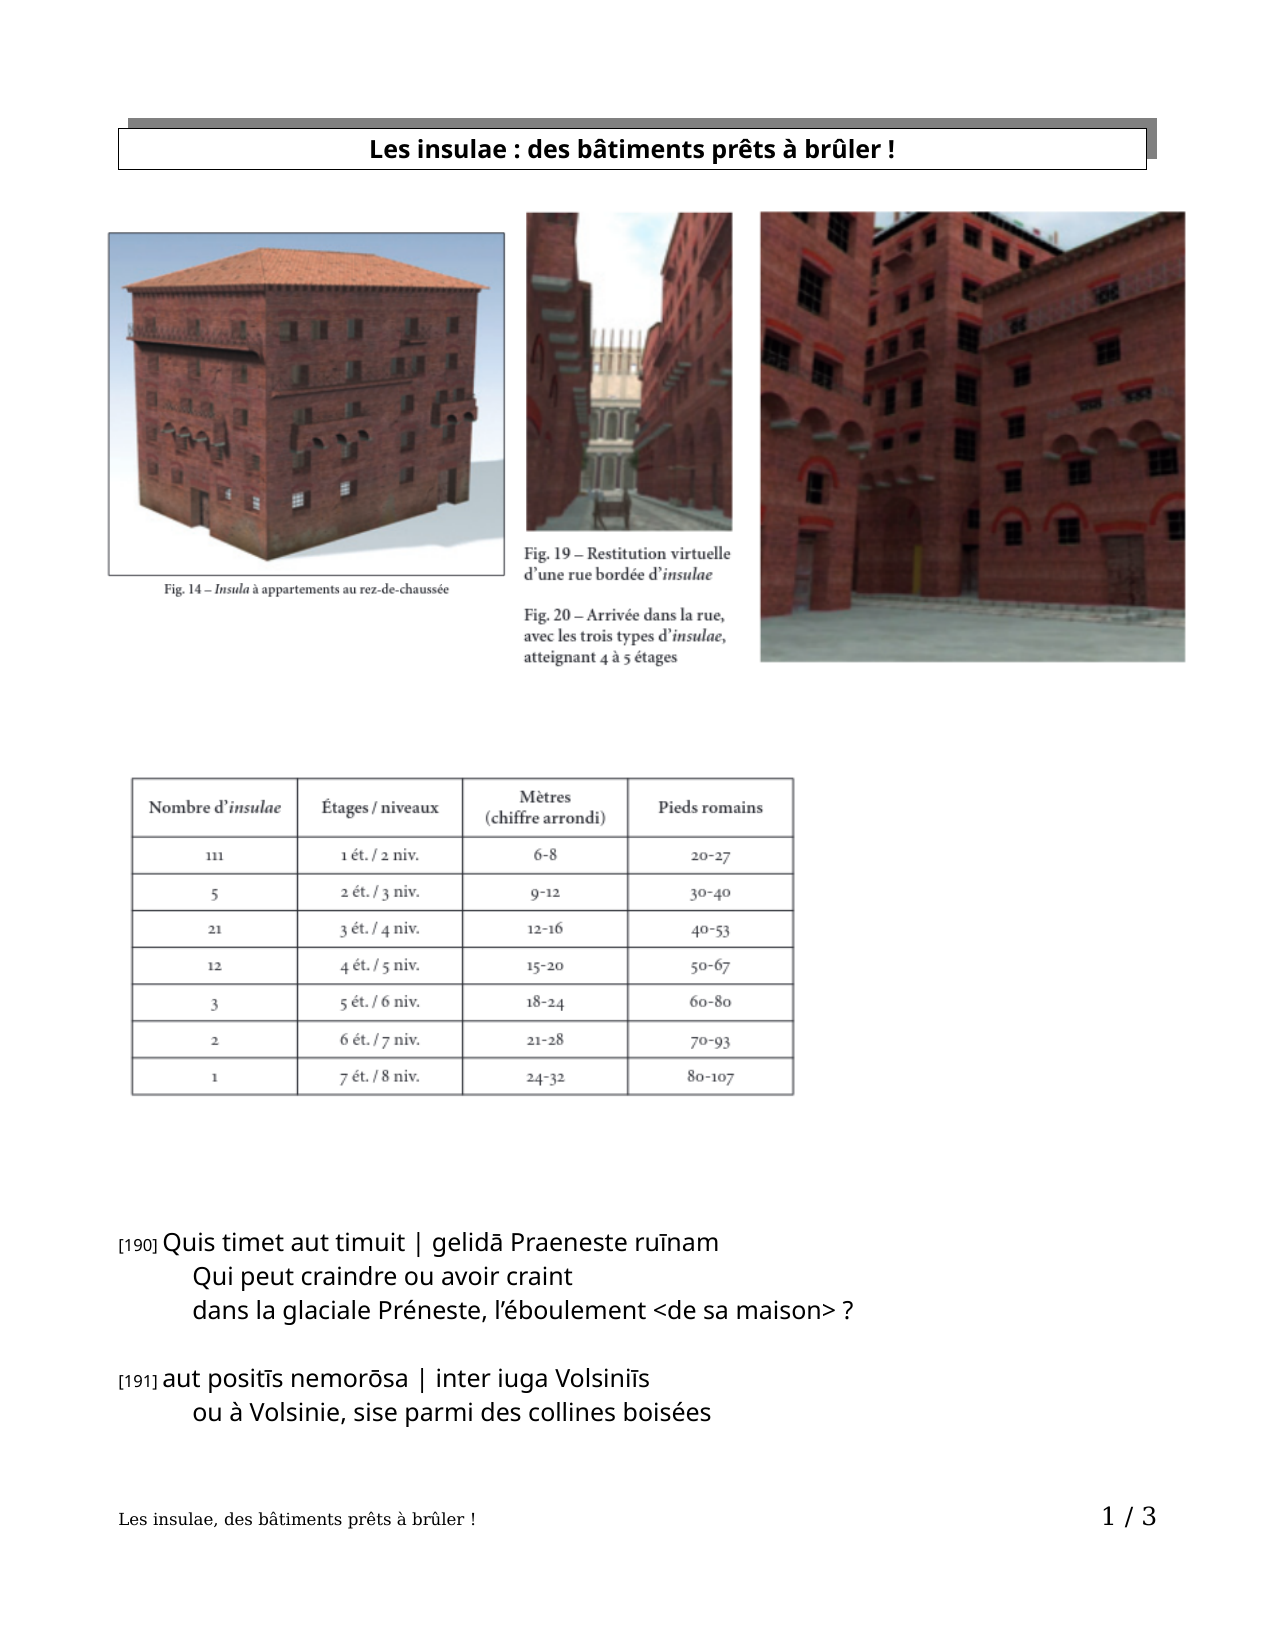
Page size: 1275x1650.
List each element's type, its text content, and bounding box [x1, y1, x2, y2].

text ou à Volsinie, sise parmi des collines boisées [118, 1395, 1157, 1429]
text Qui peut craindre ou avoir craint [118, 1259, 1157, 1293]
text Les insulae : des bâtiments prêts à brûler ! [119, 129, 1146, 169]
text dans la glaciale Préneste, l’éboulement <de sa maison> ? [118, 1293, 1157, 1327]
text [190] Quis timet aut timuit | gelidā Praeneste ruīnam [118, 1225, 1157, 1259]
text [191] aut positīs nemorōsa | inter iuga Volsiniīs [118, 1361, 1157, 1395]
picture [116, 766, 800, 1104]
picture [99, 192, 1207, 686]
